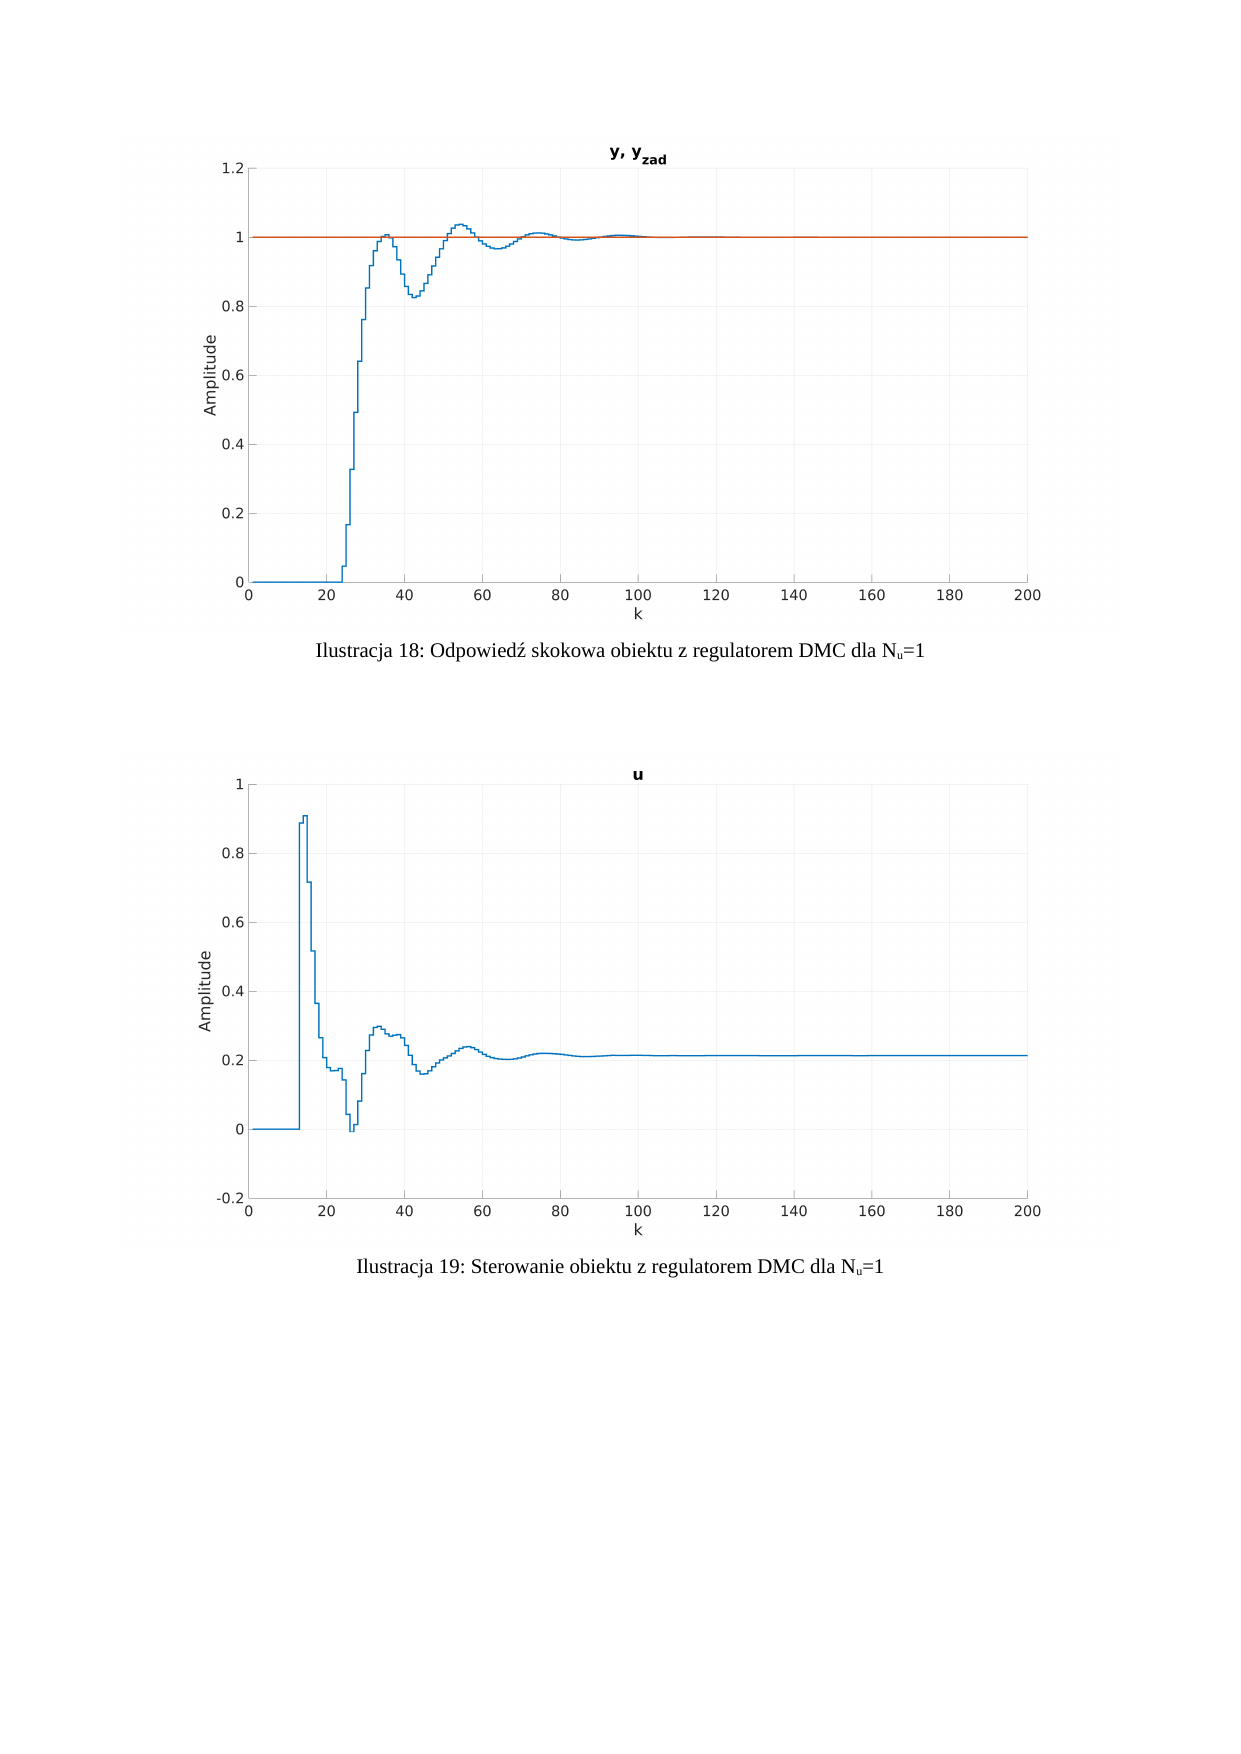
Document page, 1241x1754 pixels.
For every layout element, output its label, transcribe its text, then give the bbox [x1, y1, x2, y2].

text Ilustracja 18: Odpowiedź skokowa obiektu z regulatorem DMC dla Nu=1 [118, 638, 1122, 662]
text Ilustracja 19: Sterowanie obiektu z regulatorem DMC dla Nu=1 [118, 1254, 1122, 1278]
picture [118, 747, 1123, 1254]
picture [118, 130, 1123, 638]
